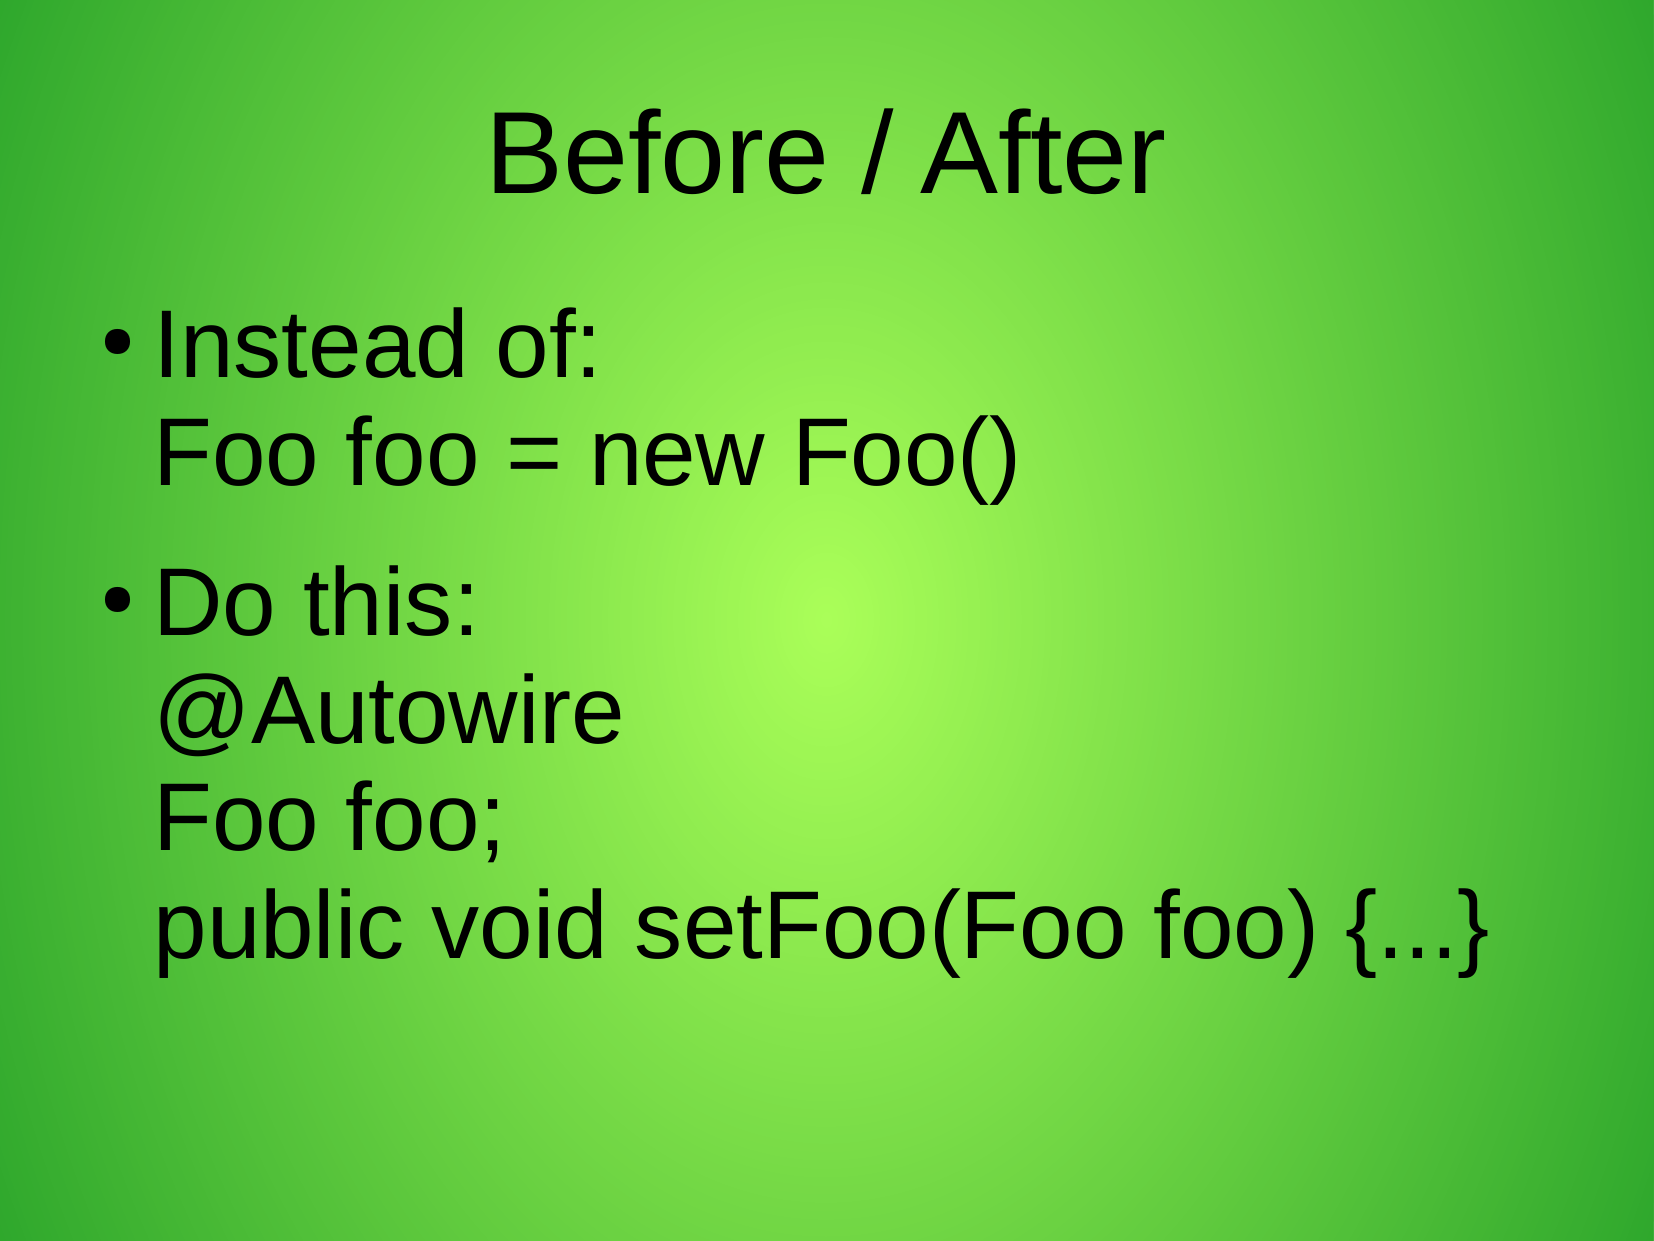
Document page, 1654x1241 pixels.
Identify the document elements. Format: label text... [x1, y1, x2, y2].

list Instead of: Foo foo = new Foo() Do this: @Autowire Foo foo; public void setFoo(Foo foo) {...} [82, 290, 1571, 1010]
title Before / After [82, 49, 1571, 257]
